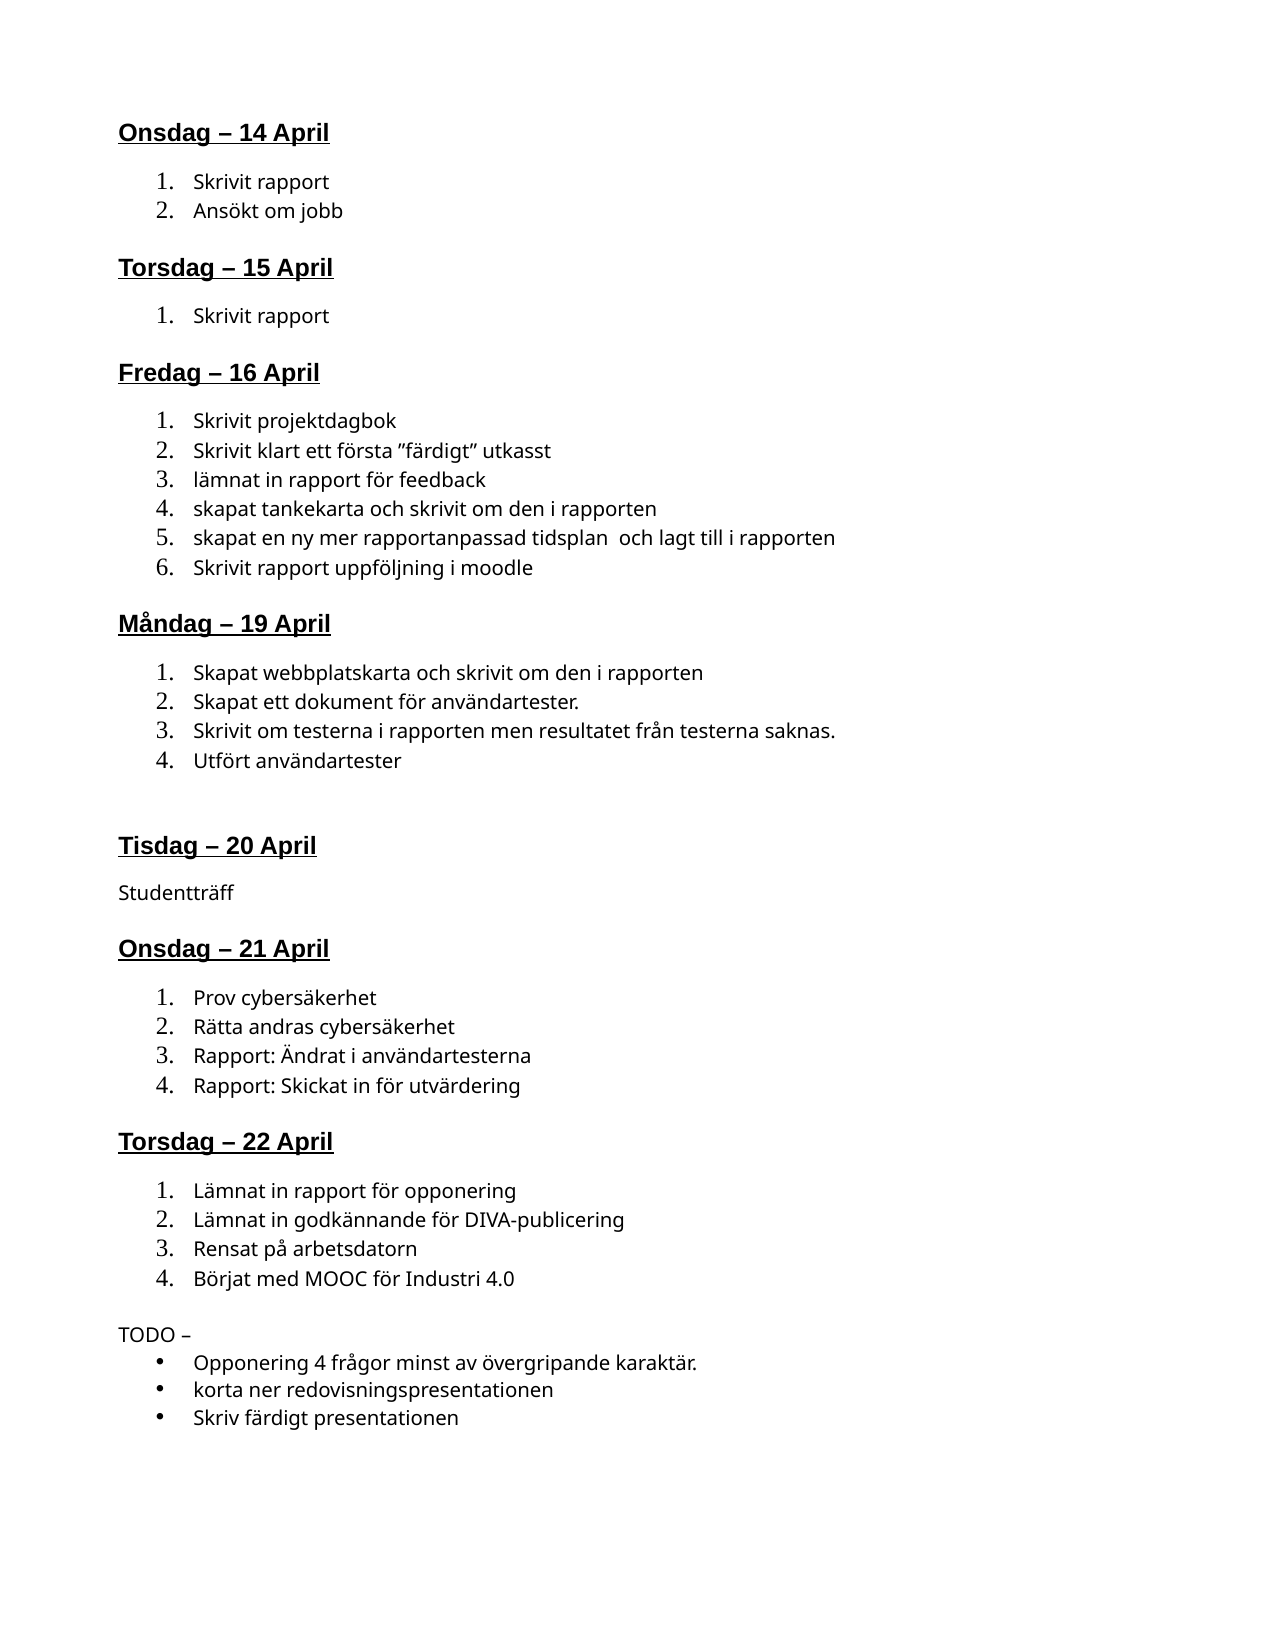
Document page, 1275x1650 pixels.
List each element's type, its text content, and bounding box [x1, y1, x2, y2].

list Skrivit klart ett första ”färdigt” utkasst [156, 435, 1157, 464]
list Lämnat in godkännande för DIVA-publicering [156, 1204, 1157, 1233]
text Studentträff [118, 878, 1157, 906]
text Måndag – 19 April [118, 609, 1157, 638]
list lämnat in rapport för feedback [156, 464, 1157, 493]
list Skrivit projektdagbok [156, 405, 1157, 435]
list Rapport: Skickat in för utvärdering [156, 1070, 1157, 1099]
list Rapport: Ändrat i användartesterna [156, 1041, 1157, 1070]
text Onsdag – 21 April [118, 934, 1157, 963]
list Skrivit rapport [156, 166, 1157, 195]
list skapat tankekarta och skrivit om den i rapporten [156, 493, 1157, 522]
list Rätta andras cybersäkerhet [156, 1011, 1157, 1041]
text TODO – [118, 1320, 1157, 1348]
list Skriv färdigt presentationen [156, 1403, 1157, 1431]
list Rensat på arbetsdatorn [156, 1233, 1157, 1263]
list Skapat webbplatskarta och skrivit om den i rapporten [156, 657, 1157, 686]
text Onsdag – 14 April [118, 118, 1157, 147]
text Tisdag – 20 April [118, 831, 1157, 859]
list korta ner redovisningspresentationen [156, 1376, 1157, 1403]
text Torsdag – 15 April [118, 253, 1157, 281]
list Ansökt om jobb [156, 195, 1157, 224]
list Prov cybersäkerhet [156, 982, 1157, 1011]
list Opponering 4 frågor minst av övergripande karaktär. [156, 1348, 1157, 1376]
text Torsdag – 22 April [118, 1127, 1157, 1156]
list Skrivit rapport uppföljning i moodle [156, 552, 1157, 581]
list Skrivit om testerna i rapporten men resultatet från testerna saknas. [156, 716, 1157, 745]
list Lämnat in rapport för opponering [156, 1175, 1157, 1204]
list Skapat ett dokument för användartester. [156, 686, 1157, 716]
list Utfört användartester [156, 745, 1157, 774]
text Fredag – 16 April [118, 358, 1157, 387]
list Skrivit rapport [156, 300, 1157, 329]
list Börjat med MOOC för Industri 4.0 [156, 1263, 1157, 1292]
list skapat en ny mer rapportanpassad tidsplan och lagt till i rapporten [156, 522, 1157, 552]
